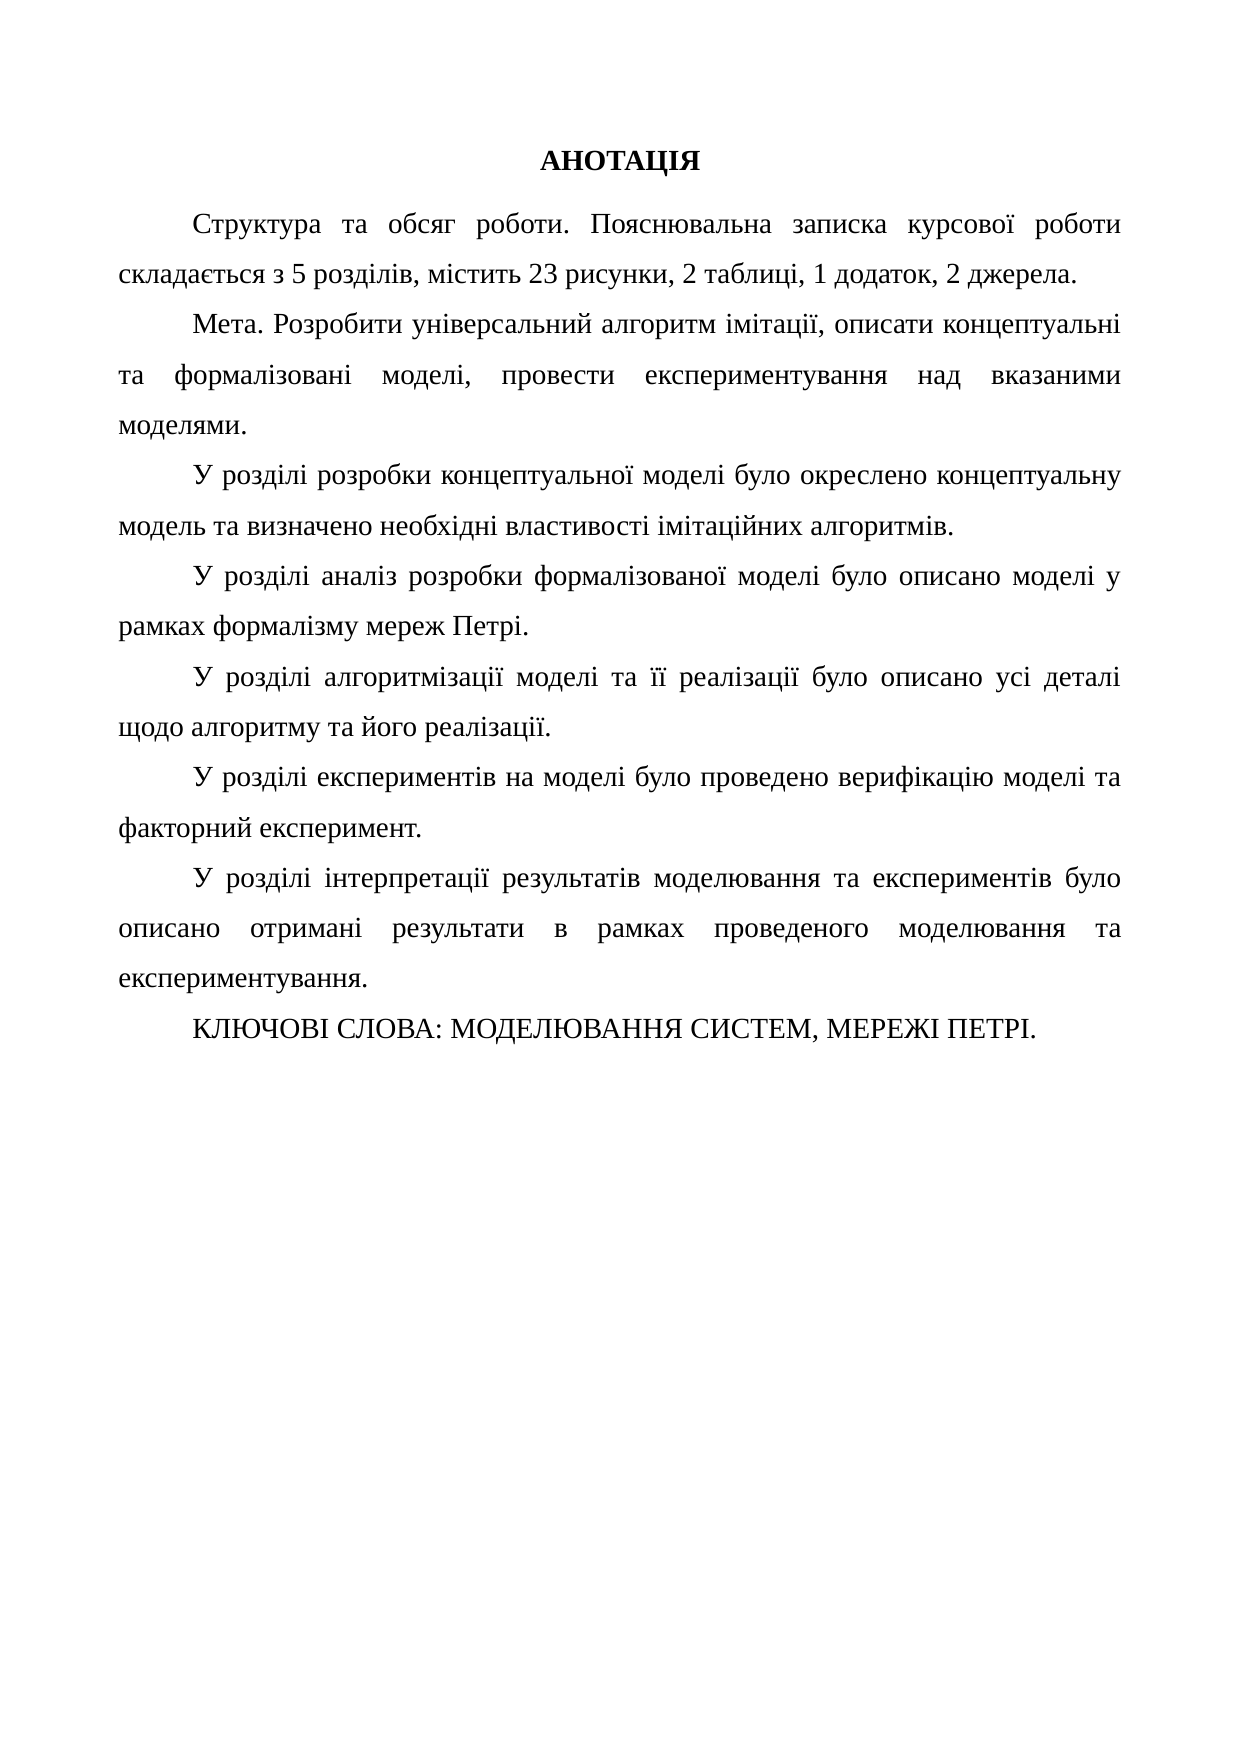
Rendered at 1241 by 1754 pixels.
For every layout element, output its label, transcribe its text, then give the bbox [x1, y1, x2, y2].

text У розділі інтерпретації результатів моделювання та експериментів було описано отримані результати в рамках проведеного моделювання та експериментування. [118, 860, 1122, 994]
text У розділі аналіз розробки формалізованої моделі було описано моделі у рамках формалізму мереж Петрі. [118, 558, 1122, 642]
subtitle Анотація [118, 143, 1122, 177]
text У розділі розробки концептуальної моделі було окреслено концептуальну модель та визначено необхідні властивості імітаційних алгоритмів. [118, 457, 1122, 541]
text Мета. Розробити універсальний алгоритм імітації, описати концептуальні та формалізовані моделі, провести експериментування над вказаними моделями. [118, 307, 1122, 441]
text КЛЮЧОВІ СЛОВА: МОДЕЛЮВАННЯ СИСТЕМ, МЕРЕЖІ ПЕТРІ. [118, 1011, 1122, 1044]
text У розділі експериментів на моделі було проведено верифікацію моделі та факторний експеримент. [118, 759, 1122, 843]
text У розділі алгоритмізації моделі та її реалізації було описано усі деталі щодо алгоритму та його реалізації. [118, 659, 1122, 743]
text Структура та обсяг роботи. Пояснювальна записка курсової роботи складається з 5 розділів, містить 23 рисунки, 2 таблиці, 1 додаток, 2 джерела. [118, 206, 1122, 290]
